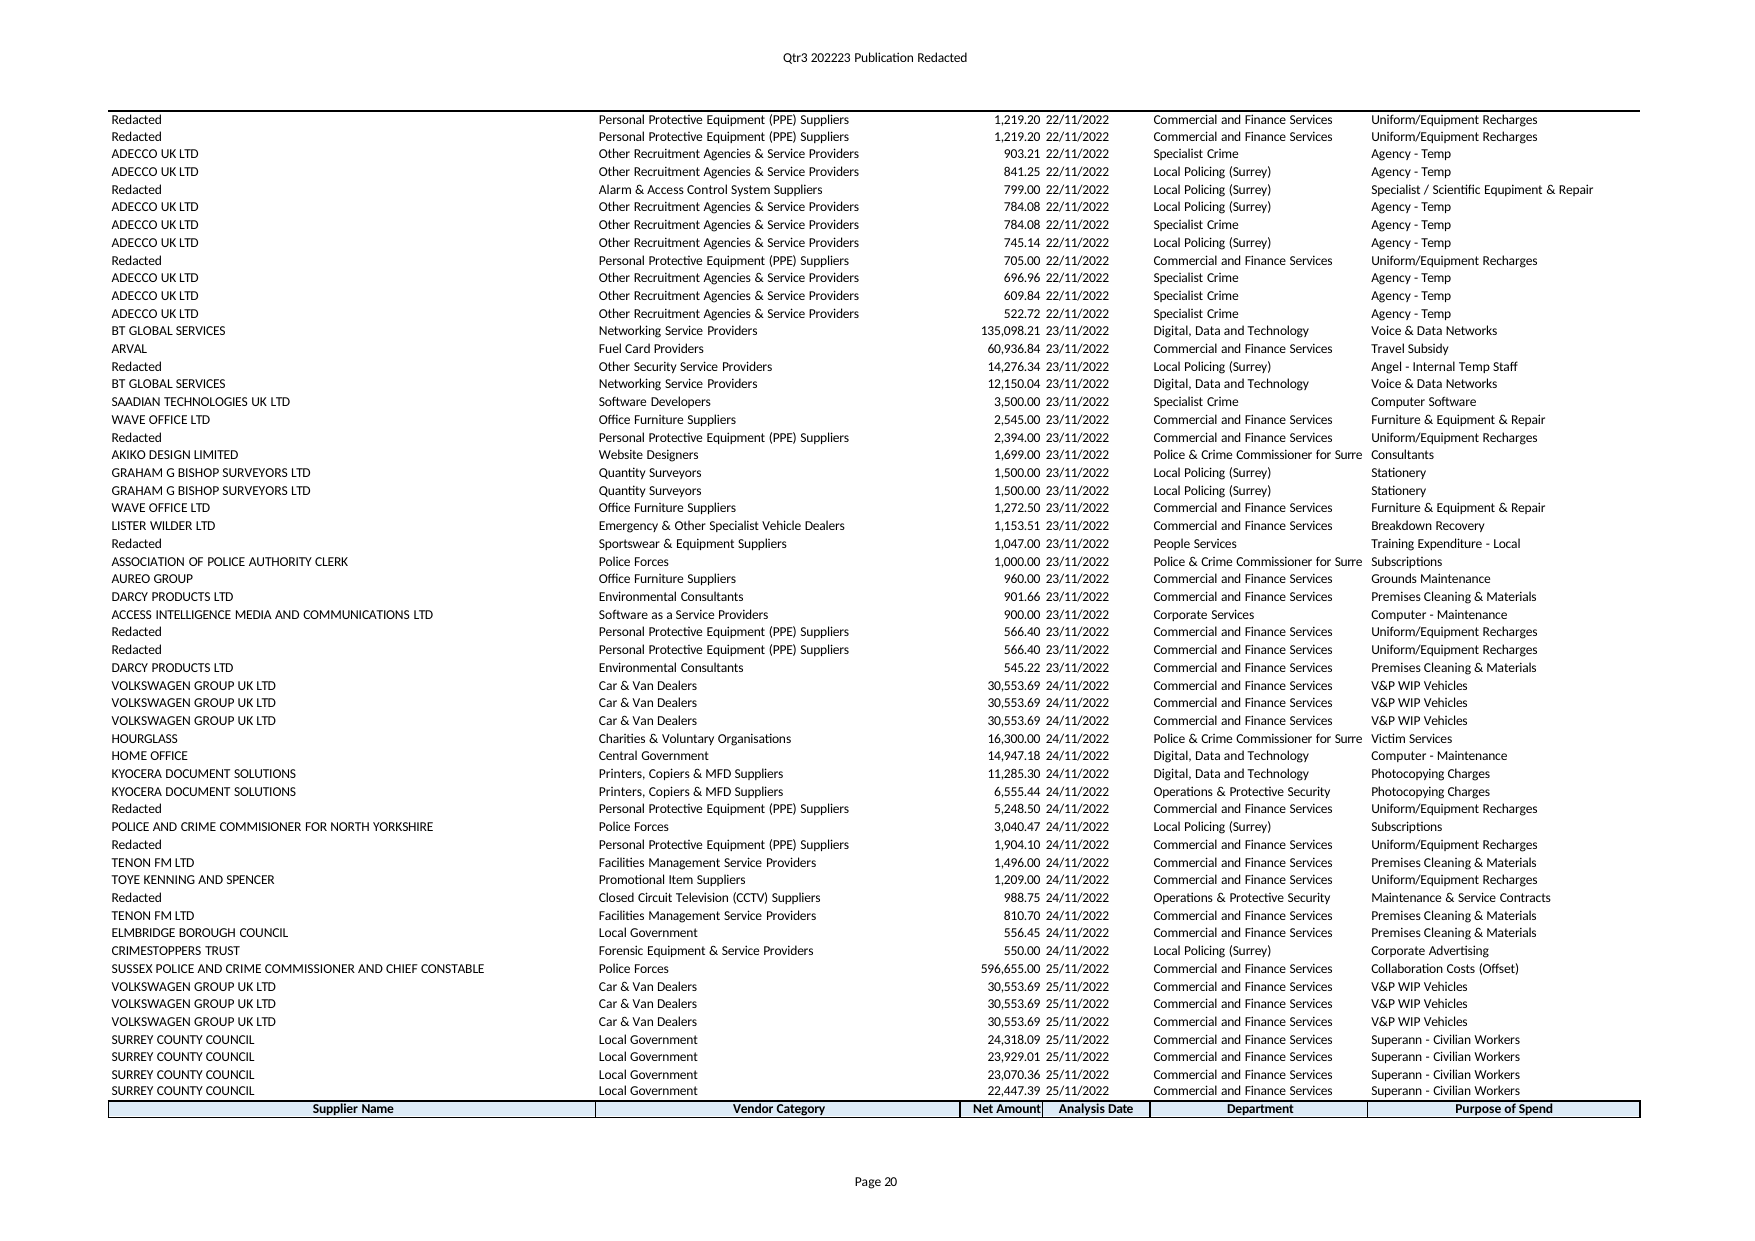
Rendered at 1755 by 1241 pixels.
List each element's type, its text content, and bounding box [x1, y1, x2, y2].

table_cell Redacted [108, 890, 596, 908]
table_cell Redacted [108, 359, 596, 376]
table_cell ADECCO UK LTD [108, 217, 596, 235]
table_cell Training Expenditure - Local [1368, 536, 1640, 553]
table_cell 1,904.10 [960, 837, 1042, 854]
table_cell 23/11/2022 [1043, 430, 1150, 447]
table_cell 23/11/2022 [1043, 536, 1150, 553]
table_cell Fuel Card Providers [596, 341, 960, 359]
table_cell 23/11/2022 [1043, 642, 1150, 660]
table_cell Redacted [108, 430, 596, 447]
table_cell 1,047.00 [960, 536, 1042, 553]
table_cell VOLKSWAGEN GROUP UK LTD [108, 678, 596, 695]
table_cell Agency - Temp [1368, 235, 1640, 252]
table_cell 23/11/2022 [1043, 465, 1150, 483]
table_cell 22/11/2022 [1043, 306, 1150, 323]
table_cell Superann - Civilian Workers [1368, 1032, 1640, 1049]
table_cell Quantity Surveyors [596, 483, 960, 500]
table_cell Superann - Civilian Workers [1368, 1049, 1640, 1067]
table_cell Other Recruitment Agencies & Service Providers [596, 217, 960, 235]
table_cell 30,553.69 [960, 695, 1042, 713]
table_cell CRIMESTOPPERS TRUST [108, 943, 596, 961]
table_cell 3,500.00 [960, 394, 1042, 412]
table_cell 30,553.69 [960, 1014, 1042, 1032]
table_cell 24/11/2022 [1043, 731, 1150, 748]
table_cell Premises Cleaning & Materials [1368, 660, 1640, 677]
table_cell TENON FM LTD [108, 855, 596, 872]
table_cell Commercial and Finance Services [1150, 979, 1368, 996]
table_cell Commercial and Finance Services [1150, 713, 1368, 731]
table_cell VOLKSWAGEN GROUP UK LTD [108, 1014, 596, 1032]
table_cell 23/11/2022 [1043, 359, 1150, 376]
table_cell 2,545.00 [960, 412, 1042, 429]
table_cell 545.22 [960, 660, 1042, 677]
table_cell Premises Cleaning & Materials [1368, 855, 1640, 872]
table_cell ADECCO UK LTD [108, 199, 596, 217]
table_cell 24/11/2022 [1043, 943, 1150, 961]
table_cell Specialist Crime [1150, 288, 1368, 306]
table_cell Facilities Management Service Providers [596, 855, 960, 872]
table_cell Digital, Data and Technology [1150, 323, 1368, 341]
table_cell 25/11/2022 [1043, 1032, 1150, 1049]
table_cell Specialist Crime [1150, 306, 1368, 323]
table_cell 810.70 [960, 908, 1042, 925]
table_cell 1,153.51 [960, 518, 1042, 536]
table_cell Car & Van Dealers [596, 713, 960, 731]
table_cell 901.66 [960, 589, 1042, 607]
table_cell ARVAL [108, 341, 596, 359]
table_cell Police Forces [596, 554, 960, 571]
table_cell 23/11/2022 [1043, 447, 1150, 465]
table_cell AUREO GROUP [108, 571, 596, 589]
table_cell 14,276.34 [960, 359, 1042, 376]
table_cell Commercial and Finance Services [1150, 925, 1368, 943]
table_cell Other Recruitment Agencies & Service Providers [596, 306, 960, 323]
table_cell Grounds Maintenance [1368, 571, 1640, 589]
table_cell 556.45 [960, 925, 1042, 943]
table_cell TENON FM LTD [108, 908, 596, 925]
table_cell 22/11/2022 [1043, 129, 1150, 146]
table_cell Redacted [108, 253, 596, 270]
table_cell Premises Cleaning & Materials [1368, 925, 1640, 943]
table_cell 22/11/2022 [1043, 182, 1150, 199]
table_cell 609.84 [960, 288, 1042, 306]
table_cell 25/11/2022 [1043, 961, 1150, 978]
table_cell Commercial and Finance Services [1150, 1067, 1368, 1085]
table_cell 30,553.69 [960, 678, 1042, 695]
table_cell 1,219.20 [960, 112, 1042, 128]
table_cell Digital, Data and Technology [1150, 376, 1368, 394]
table_cell 23/11/2022 [1043, 376, 1150, 394]
table_cell 24,318.09 [960, 1032, 1042, 1049]
table_cell Uniform/Equipment Recharges [1368, 430, 1640, 447]
table_cell 566.40 [960, 624, 1042, 642]
table_cell Charities & Voluntary Organisations [596, 731, 960, 748]
table_cell SURREY COUNTY COUNCIL [108, 1067, 596, 1085]
table_cell 23/11/2022 [1043, 607, 1150, 624]
table_cell 60,936.84 [960, 341, 1042, 359]
table_cell Commercial and Finance Services [1150, 1032, 1368, 1049]
table_cell Commercial and Finance Services [1150, 996, 1368, 1014]
table_cell Networking Service Providers [596, 323, 960, 341]
table_cell Corporate Services [1150, 607, 1368, 624]
table_cell 24/11/2022 [1043, 855, 1150, 872]
table_cell Other Recruitment Agencies & Service Providers [596, 164, 960, 182]
table_cell GRAHAM G BISHOP SURVEYORS LTD [108, 483, 596, 500]
table_cell Office Furniture Suppliers [596, 412, 960, 429]
table_cell Police & Crime Commissioner for Surre [1150, 554, 1368, 571]
table_cell VOLKSWAGEN GROUP UK LTD [108, 979, 596, 996]
table_cell Superann - Civilian Workers [1368, 1067, 1640, 1085]
table_cell Uniform/Equipment Recharges [1368, 642, 1640, 660]
table_cell V&P WIP Vehicles [1368, 996, 1640, 1014]
table_cell AKIKO DESIGN LIMITED [108, 447, 596, 465]
table_cell 522.72 [960, 306, 1042, 323]
table_cell 3,040.47 [960, 819, 1042, 837]
table_cell 24/11/2022 [1043, 695, 1150, 713]
table_cell 24/11/2022 [1043, 801, 1150, 819]
table_cell Voice & Data Networks [1368, 323, 1640, 341]
table_cell Agency - Temp [1368, 146, 1640, 164]
table_cell DARCY PRODUCTS LTD [108, 660, 596, 677]
table_cell 23,070.36 [960, 1067, 1042, 1085]
table_cell 799.00 [960, 182, 1042, 199]
table_cell Local Policing (Surrey) [1150, 235, 1368, 252]
table_cell Superann - Civilian Workers [1368, 1085, 1640, 1100]
table_cell Redacted [108, 801, 596, 819]
table_cell Local Policing (Surrey) [1150, 819, 1368, 837]
table_cell 30,553.69 [960, 713, 1042, 731]
table_cell Redacted [108, 536, 596, 553]
table_cell GRAHAM G BISHOP SURVEYORS LTD [108, 465, 596, 483]
table_cell ELMBRIDGE BOROUGH COUNCIL [108, 925, 596, 943]
table_cell Local Policing (Surrey) [1150, 199, 1368, 217]
table_cell Commercial and Finance Services [1150, 518, 1368, 536]
table_cell 960.00 [960, 571, 1042, 589]
table_cell 22/11/2022 [1043, 217, 1150, 235]
table_cell SURREY COUNTY COUNCIL [108, 1032, 596, 1049]
table_cell Commercial and Finance Services [1150, 129, 1368, 146]
table_cell 696.96 [960, 270, 1042, 288]
table_cell VOLKSWAGEN GROUP UK LTD [108, 713, 596, 731]
table_cell Car & Van Dealers [596, 979, 960, 996]
table_cell Local Policing (Surrey) [1150, 943, 1368, 961]
table_cell ADECCO UK LTD [108, 146, 596, 164]
table_cell 23/11/2022 [1043, 323, 1150, 341]
table_cell Commercial and Finance Services [1150, 412, 1368, 429]
table_cell Photocopying Charges [1368, 784, 1640, 801]
table_cell Computer - Maintenance [1368, 748, 1640, 766]
table_cell HOURGLASS [108, 731, 596, 748]
table_cell Victim Services [1368, 731, 1640, 748]
table_cell Commercial and Finance Services [1150, 837, 1368, 854]
table_cell ADECCO UK LTD [108, 306, 596, 323]
table_cell 22/11/2022 [1043, 253, 1150, 270]
table_cell 22,447.39 [960, 1085, 1042, 1100]
table_cell People Services [1150, 536, 1368, 553]
table_cell Car & Van Dealers [596, 695, 960, 713]
table_cell Emergency & Other Specialist Vehicle Dealers [596, 518, 960, 536]
table_cell Specialist Crime [1150, 270, 1368, 288]
table_cell Operations & Protective Security [1150, 784, 1368, 801]
table_cell Commercial and Finance Services [1150, 961, 1368, 978]
table_cell 5,248.50 [960, 801, 1042, 819]
table_cell ADECCO UK LTD [108, 270, 596, 288]
table_cell Personal Protective Equipment (PPE) Suppliers [596, 837, 960, 854]
table_cell 24/11/2022 [1043, 678, 1150, 695]
table_cell BT GLOBAL SERVICES [108, 323, 596, 341]
table_cell Digital, Data and Technology [1150, 766, 1368, 784]
table_cell 1,219.20 [960, 129, 1042, 146]
table_cell Commercial and Finance Services [1150, 589, 1368, 607]
table_cell 22/11/2022 [1043, 235, 1150, 252]
table_cell 23/11/2022 [1043, 589, 1150, 607]
table_cell Printers, Copiers & MFD Suppliers [596, 766, 960, 784]
table_cell 784.08 [960, 217, 1042, 235]
table_cell Forensic Equipment & Service Providers [596, 943, 960, 961]
table_cell 25/11/2022 [1043, 1014, 1150, 1032]
table_cell 23/11/2022 [1043, 660, 1150, 677]
table_cell 784.08 [960, 199, 1042, 217]
table_cell ASSOCIATION OF POLICE AUTHORITY CLERK [108, 554, 596, 571]
table_cell Other Recruitment Agencies & Service Providers [596, 235, 960, 252]
table_cell 22/11/2022 [1043, 288, 1150, 306]
table_cell 24/11/2022 [1043, 890, 1150, 908]
table_cell WAVE OFFICE LTD [108, 412, 596, 429]
table_header Net Amount [961, 1102, 1042, 1116]
table_cell VOLKSWAGEN GROUP UK LTD [108, 695, 596, 713]
table_cell 24/11/2022 [1043, 908, 1150, 925]
table_cell 1,209.00 [960, 872, 1042, 890]
table_cell Office Furniture Suppliers [596, 571, 960, 589]
table_cell Agency - Temp [1368, 164, 1640, 182]
table_cell Personal Protective Equipment (PPE) Suppliers [596, 430, 960, 447]
table_cell Commercial and Finance Services [1150, 1049, 1368, 1067]
table_cell 24/11/2022 [1043, 925, 1150, 943]
table_cell V&P WIP Vehicles [1368, 1014, 1640, 1032]
table_cell Specialist Crime [1150, 217, 1368, 235]
table_cell Local Policing (Surrey) [1150, 182, 1368, 199]
table_cell 900.00 [960, 607, 1042, 624]
table_cell KYOCERA DOCUMENT SOLUTIONS [108, 766, 596, 784]
table_cell 24/11/2022 [1043, 872, 1150, 890]
table_cell Local Government [596, 925, 960, 943]
table_cell Local Government [596, 1085, 960, 1100]
table_cell 23/11/2022 [1043, 554, 1150, 571]
table_cell V&P WIP Vehicles [1368, 678, 1640, 695]
table_cell 23/11/2022 [1043, 394, 1150, 412]
table_cell 24/11/2022 [1043, 748, 1150, 766]
table_cell DARCY PRODUCTS LTD [108, 589, 596, 607]
table_cell Agency - Temp [1368, 306, 1640, 323]
table_cell 23,929.01 [960, 1049, 1042, 1067]
table_cell KYOCERA DOCUMENT SOLUTIONS [108, 784, 596, 801]
table_cell Agency - Temp [1368, 270, 1640, 288]
table_cell Redacted [108, 837, 596, 854]
table_cell Facilities Management Service Providers [596, 908, 960, 925]
table_cell 550.00 [960, 943, 1042, 961]
table_cell Personal Protective Equipment (PPE) Suppliers [596, 253, 960, 270]
table_cell Office Furniture Suppliers [596, 500, 960, 518]
table_cell Police Forces [596, 961, 960, 978]
table_cell 135,098.21 [960, 323, 1042, 341]
table_cell Commercial and Finance Services [1150, 430, 1368, 447]
table_cell 596,655.00 [960, 961, 1042, 978]
table_cell V&P WIP Vehicles [1368, 695, 1640, 713]
table_cell SURREY COUNTY COUNCIL [108, 1085, 596, 1100]
table_cell Local Policing (Surrey) [1150, 483, 1368, 500]
table_cell 25/11/2022 [1043, 1085, 1150, 1100]
table_cell 11,285.30 [960, 766, 1042, 784]
table_cell 841.25 [960, 164, 1042, 182]
table_cell Computer Software [1368, 394, 1640, 412]
table_cell ADECCO UK LTD [108, 288, 596, 306]
table_cell 1,496.00 [960, 855, 1042, 872]
table_cell Computer - Maintenance [1368, 607, 1640, 624]
table_cell 25/11/2022 [1043, 996, 1150, 1014]
table_cell Commercial and Finance Services [1150, 1014, 1368, 1032]
table_header Vendor Category [596, 1102, 959, 1116]
table_cell 24/11/2022 [1043, 819, 1150, 837]
table_cell Quantity Surveyors [596, 465, 960, 483]
table_cell 24/11/2022 [1043, 713, 1150, 731]
table_cell Commercial and Finance Services [1150, 678, 1368, 695]
table_cell Car & Van Dealers [596, 996, 960, 1014]
table_cell Local Government [596, 1067, 960, 1085]
table_cell Printers, Copiers & MFD Suppliers [596, 784, 960, 801]
table_cell 2,394.00 [960, 430, 1042, 447]
table_cell POLICE AND CRIME COMMISIONER FOR NORTH YORKSHIRE [108, 819, 596, 837]
table_cell Personal Protective Equipment (PPE) Suppliers [596, 129, 960, 146]
table_header Analysis Date [1043, 1102, 1149, 1116]
table_cell 12,150.04 [960, 376, 1042, 394]
table_cell 745.14 [960, 235, 1042, 252]
table_cell Furniture & Equipment & Repair [1368, 412, 1640, 429]
table_cell 23/11/2022 [1043, 518, 1150, 536]
table_cell 1,500.00 [960, 465, 1042, 483]
table_cell 1,699.00 [960, 447, 1042, 465]
table_cell ADECCO UK LTD [108, 164, 596, 182]
table_cell Digital, Data and Technology [1150, 748, 1368, 766]
table_cell Alarm & Access Control System Suppliers [596, 182, 960, 199]
table_cell Commercial and Finance Services [1150, 660, 1368, 677]
table_cell 23/11/2022 [1043, 624, 1150, 642]
table_cell 24/11/2022 [1043, 784, 1150, 801]
table_cell Local Government [596, 1032, 960, 1049]
table_cell 22/11/2022 [1043, 164, 1150, 182]
table_cell Commercial and Finance Services [1150, 695, 1368, 713]
table_cell Police Forces [596, 819, 960, 837]
table_cell WAVE OFFICE LTD [108, 500, 596, 518]
table_cell Operations & Protective Security [1150, 890, 1368, 908]
table_cell Consultants [1368, 447, 1640, 465]
table_cell Police & Crime Commissioner for Surre [1150, 731, 1368, 748]
table_cell V&P WIP Vehicles [1368, 713, 1640, 731]
table_cell Closed Circuit Television (CCTV) Suppliers [596, 890, 960, 908]
table_cell Police & Crime Commissioner for Surre [1150, 447, 1368, 465]
table_cell 24/11/2022 [1043, 837, 1150, 854]
table_cell Commercial and Finance Services [1150, 642, 1368, 660]
table_cell BT GLOBAL SERVICES [108, 376, 596, 394]
table_cell Travel Subsidy [1368, 341, 1640, 359]
table_cell 1,272.50 [960, 500, 1042, 518]
table_cell 22/11/2022 [1043, 199, 1150, 217]
table_cell SURREY COUNTY COUNCIL [108, 1049, 596, 1067]
table_cell ACCESS INTELLIGENCE MEDIA AND COMMUNICATIONS LTD [108, 607, 596, 624]
table_cell Uniform/Equipment Recharges [1368, 872, 1640, 890]
table_cell Personal Protective Equipment (PPE) Suppliers [596, 112, 960, 128]
table_cell Redacted [108, 182, 596, 199]
table_cell Commercial and Finance Services [1150, 253, 1368, 270]
table_cell Redacted [108, 129, 596, 146]
table_cell Website Designers [596, 447, 960, 465]
table_cell Collaboration Costs (Offset) [1368, 961, 1640, 978]
table_cell Local Policing (Surrey) [1150, 359, 1368, 376]
table_cell Angel - Internal Temp Staff [1368, 359, 1640, 376]
table_cell Local Policing (Surrey) [1150, 164, 1368, 182]
table_cell Agency - Temp [1368, 217, 1640, 235]
table_cell Commercial and Finance Services [1150, 500, 1368, 518]
table_cell 25/11/2022 [1043, 1049, 1150, 1067]
table_cell 6,555.44 [960, 784, 1042, 801]
table_cell Software as a Service Providers [596, 607, 960, 624]
table_cell Specialist / Scientific Equpiment & Repair [1368, 182, 1640, 199]
table_cell Stationery [1368, 465, 1640, 483]
table_cell Commercial and Finance Services [1150, 571, 1368, 589]
table_cell Other Recruitment Agencies & Service Providers [596, 288, 960, 306]
table_cell LISTER WILDER LTD [108, 518, 596, 536]
table_cell TOYE KENNING AND SPENCER [108, 872, 596, 890]
table_cell Stationery [1368, 483, 1640, 500]
table_cell Redacted [108, 112, 596, 128]
table_cell SAADIAN TECHNOLOGIES UK LTD [108, 394, 596, 412]
table_cell Voice & Data Networks [1368, 376, 1640, 394]
table_cell Other Recruitment Agencies & Service Providers [596, 270, 960, 288]
table_cell 23/11/2022 [1043, 341, 1150, 359]
table_cell Premises Cleaning & Materials [1368, 589, 1640, 607]
table_cell Redacted [108, 624, 596, 642]
table_cell Agency - Temp [1368, 288, 1640, 306]
table_cell Maintenance & Service Contracts [1368, 890, 1640, 908]
table_cell Agency - Temp [1368, 199, 1640, 217]
table_cell Uniform/Equipment Recharges [1368, 801, 1640, 819]
table_cell Specialist Crime [1150, 394, 1368, 412]
table_cell Software Developers [596, 394, 960, 412]
table_cell Uniform/Equipment Recharges [1368, 624, 1640, 642]
table_cell Commercial and Finance Services [1150, 1085, 1368, 1100]
table_cell Personal Protective Equipment (PPE) Suppliers [596, 624, 960, 642]
table_cell Premises Cleaning & Materials [1368, 908, 1640, 925]
table_cell Other Recruitment Agencies & Service Providers [596, 199, 960, 217]
table_cell 705.00 [960, 253, 1042, 270]
table_cell 1,000.00 [960, 554, 1042, 571]
table_cell 23/11/2022 [1043, 571, 1150, 589]
table_cell 23/11/2022 [1043, 500, 1150, 518]
table_cell Central Government [596, 748, 960, 766]
table_cell Environmental Consultants [596, 660, 960, 677]
table_cell V&P WIP Vehicles [1368, 979, 1640, 996]
table_cell Commercial and Finance Services [1150, 801, 1368, 819]
table_cell Uniform/Equipment Recharges [1368, 253, 1640, 270]
table_cell 16,300.00 [960, 731, 1042, 748]
table_cell 14,947.18 [960, 748, 1042, 766]
table_cell VOLKSWAGEN GROUP UK LTD [108, 996, 596, 1014]
table_cell 30,553.69 [960, 979, 1042, 996]
table_cell SUSSEX POLICE AND CRIME COMMISSIONER AND CHIEF CONSTABLE [108, 961, 596, 978]
table_cell 1,500.00 [960, 483, 1042, 500]
table_header Purpose of Spend [1368, 1102, 1639, 1116]
table_cell 988.75 [960, 890, 1042, 908]
table_cell HOME OFFICE [108, 748, 596, 766]
table_cell 23/11/2022 [1043, 483, 1150, 500]
table_cell 25/11/2022 [1043, 979, 1150, 996]
table_cell Specialist Crime [1150, 146, 1368, 164]
table_cell 23/11/2022 [1043, 412, 1150, 429]
table_cell Uniform/Equipment Recharges [1368, 837, 1640, 854]
table_cell Car & Van Dealers [596, 1014, 960, 1032]
table_cell Corporate Advertising [1368, 943, 1640, 961]
table_cell Commercial and Finance Services [1150, 112, 1368, 128]
table_cell 22/11/2022 [1043, 270, 1150, 288]
table_cell 566.40 [960, 642, 1042, 660]
table_header Supplier Name [109, 1102, 595, 1116]
table_cell Sportswear & Equipment Suppliers [596, 536, 960, 553]
table_cell Commercial and Finance Services [1150, 341, 1368, 359]
table_cell Environmental Consultants [596, 589, 960, 607]
table_cell Networking Service Providers [596, 376, 960, 394]
table_cell Subscriptions [1368, 554, 1640, 571]
table_cell 24/11/2022 [1043, 766, 1150, 784]
table_cell ADECCO UK LTD [108, 235, 596, 252]
table_cell Commercial and Finance Services [1150, 908, 1368, 925]
table_cell Personal Protective Equipment (PPE) Suppliers [596, 801, 960, 819]
table_cell Local Policing (Surrey) [1150, 465, 1368, 483]
table_cell Promotional Item Suppliers [596, 872, 960, 890]
table_cell Car & Van Dealers [596, 678, 960, 695]
table_cell Other Security Service Providers [596, 359, 960, 376]
table_cell Commercial and Finance Services [1150, 872, 1368, 890]
table_cell Uniform/Equipment Recharges [1368, 112, 1640, 128]
table_cell 30,553.69 [960, 996, 1042, 1014]
table_cell Commercial and Finance Services [1150, 855, 1368, 872]
table_cell Uniform/Equipment Recharges [1368, 129, 1640, 146]
table_cell Subscriptions [1368, 819, 1640, 837]
table_header Department [1151, 1102, 1367, 1116]
table_cell Other Recruitment Agencies & Service Providers [596, 146, 960, 164]
table_cell 903.21 [960, 146, 1042, 164]
table_cell Commercial and Finance Services [1150, 624, 1368, 642]
table_cell Breakdown Recovery [1368, 518, 1640, 536]
table_cell Redacted [108, 642, 596, 660]
table_cell Local Government [596, 1049, 960, 1067]
table_cell Photocopying Charges [1368, 766, 1640, 784]
table_cell 25/11/2022 [1043, 1067, 1150, 1085]
table_cell 22/11/2022 [1043, 146, 1150, 164]
table_cell Personal Protective Equipment (PPE) Suppliers [596, 642, 960, 660]
table_cell Furniture & Equipment & Repair [1368, 500, 1640, 518]
table_cell 22/11/2022 [1043, 112, 1150, 128]
